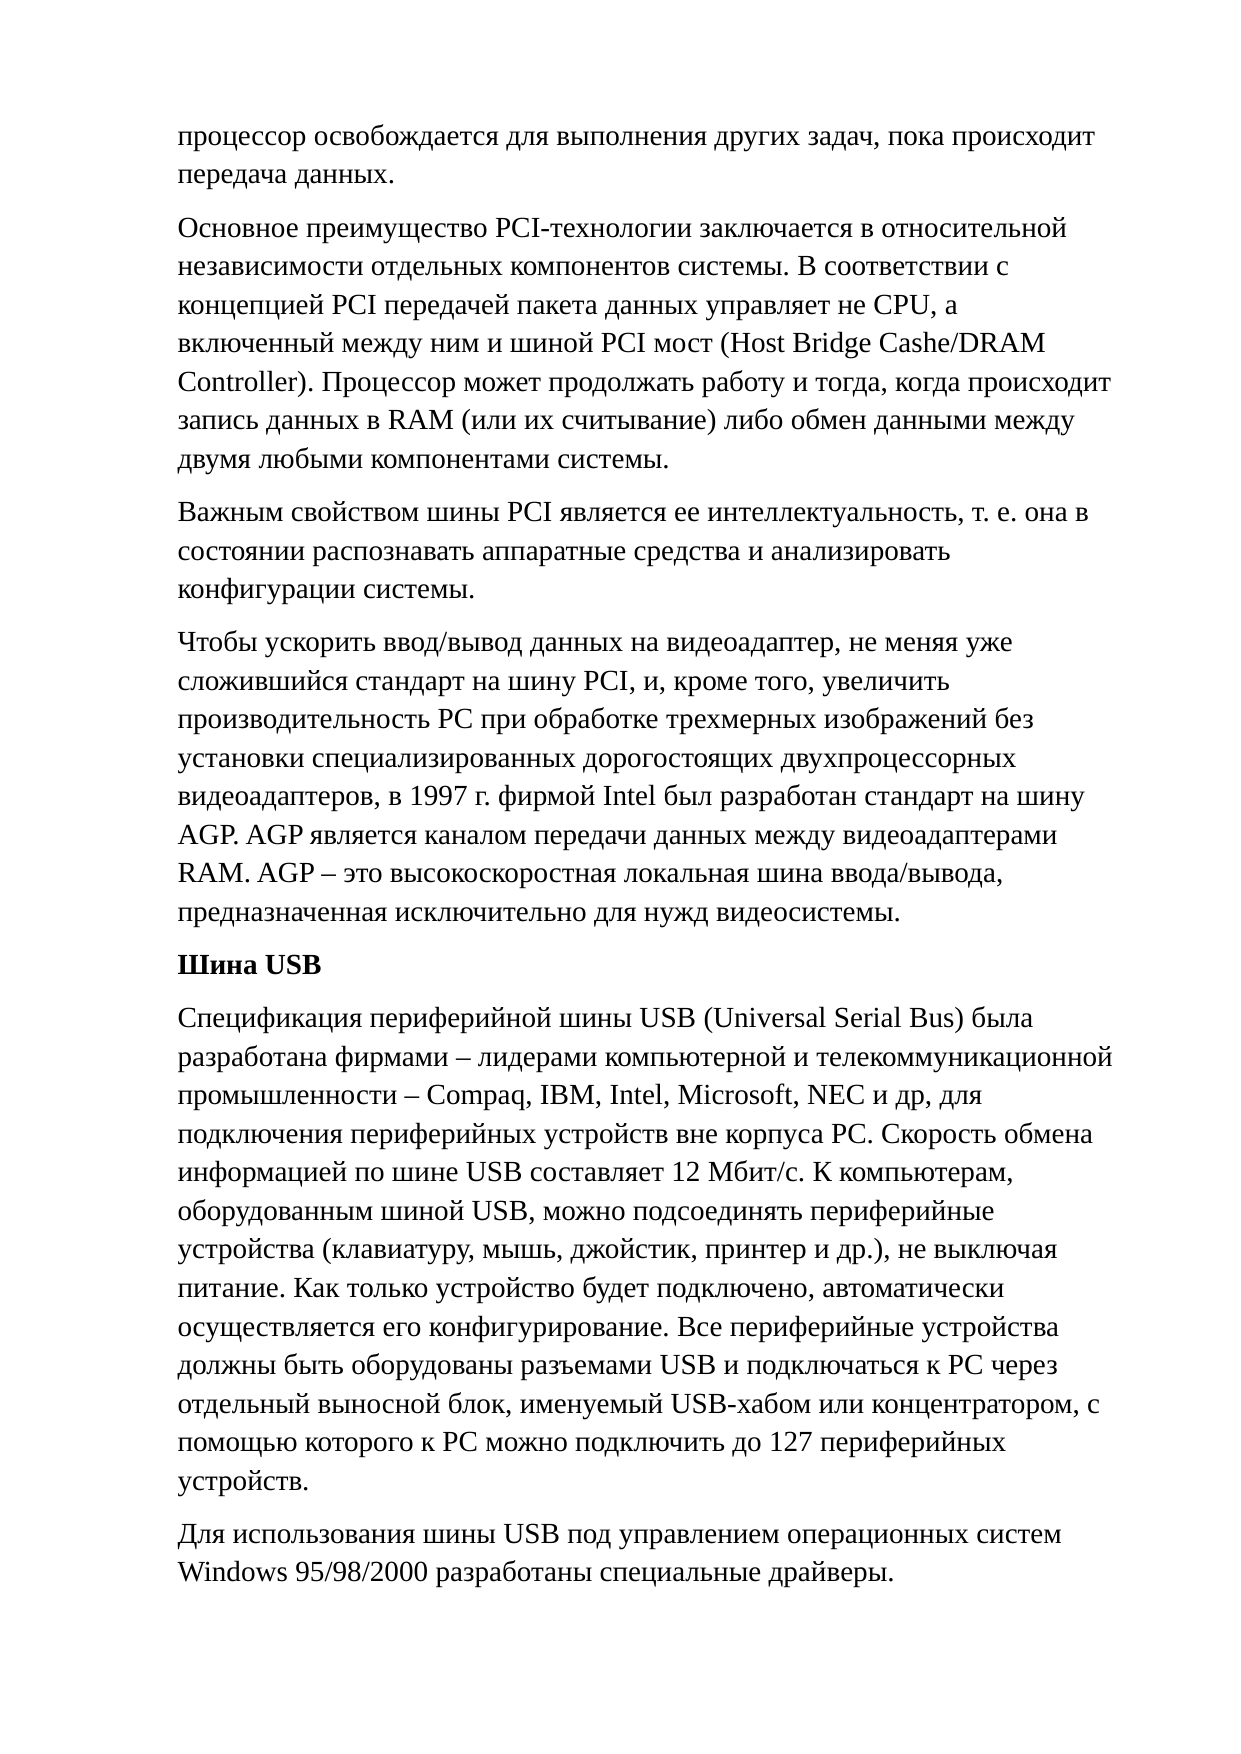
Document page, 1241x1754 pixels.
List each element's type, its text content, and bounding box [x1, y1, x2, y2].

text Важным свойством шины PCI является ее интеллектуальность, т. е. она в состоянии распознавать аппаратные средства и анализировать конфигурации системы. [177, 494, 1122, 605]
text Шина USB [177, 947, 1122, 981]
text Для использования шины USB под управлением операционных систем Windows 95/98/2000 разработаны специальные драйверы. [177, 1516, 1122, 1588]
text Чтобы ускорить ввод/вывод данных на видеоадаптер, не меняя уже сложившийся стандарт на шину PCI, и, кроме того, увеличить производительность PC при обработке трехмерных изображений без установки специализированных дорогостоящих двухпроцессорных видеоадаптеров, в 1997 г. фирмой Intel был разработан стандарт на шину AGP. AGP является каналом передачи данных между видеоадаптерами RAM. AGP – это высокоскоростная локальная шина ввода/вывода, предназначенная исключительно для нужд видеосистемы. [177, 624, 1122, 928]
text процессор освобождается для выполнения других задач, пока происходит передача данных. [177, 118, 1122, 190]
text Основное преимущество PCI-технологии заключается в относительной независимости отдельных компонентов системы. В соответствии с концепцией PCI передачей пакета данных управляет не CPU, а включенный между ним и шиной PCI мост (Host Bridge Cashe/DRAM Controller). Процессор может продолжать работу и тогда, когда происходит запись данных в RAM (или их считывание) либо обмен данными между двумя любыми компонентами системы. [177, 210, 1122, 474]
text Спецификация периферийной шины USB (Universal Serial Bus) была разработана фирмами – лидерами компьютерной и телекоммуникационной промышленности – Compaq, IBM, Intel, Microsoft, NEC и др, для подключения периферийных устройств вне корпуса PC. Скорость обмена информацией по шине USB составляет 12 Мбит/с. К компьютерам, оборудованным шиной USB, можно подсоединять периферийные устройства (клавиатуру, мышь, джойстик, принтер и др.), не выключая питание. Как только устройство будет подключено, автоматически осуществляется его конфигурирование. Все периферийные устройства должны быть оборудованы разъемами USB и подключаться к PC через отдельный выносной блок, именуемый USB-хабом или концентратором, с помощью которого к PC можно подключить до 127 периферийных устройств. [177, 1000, 1122, 1496]
